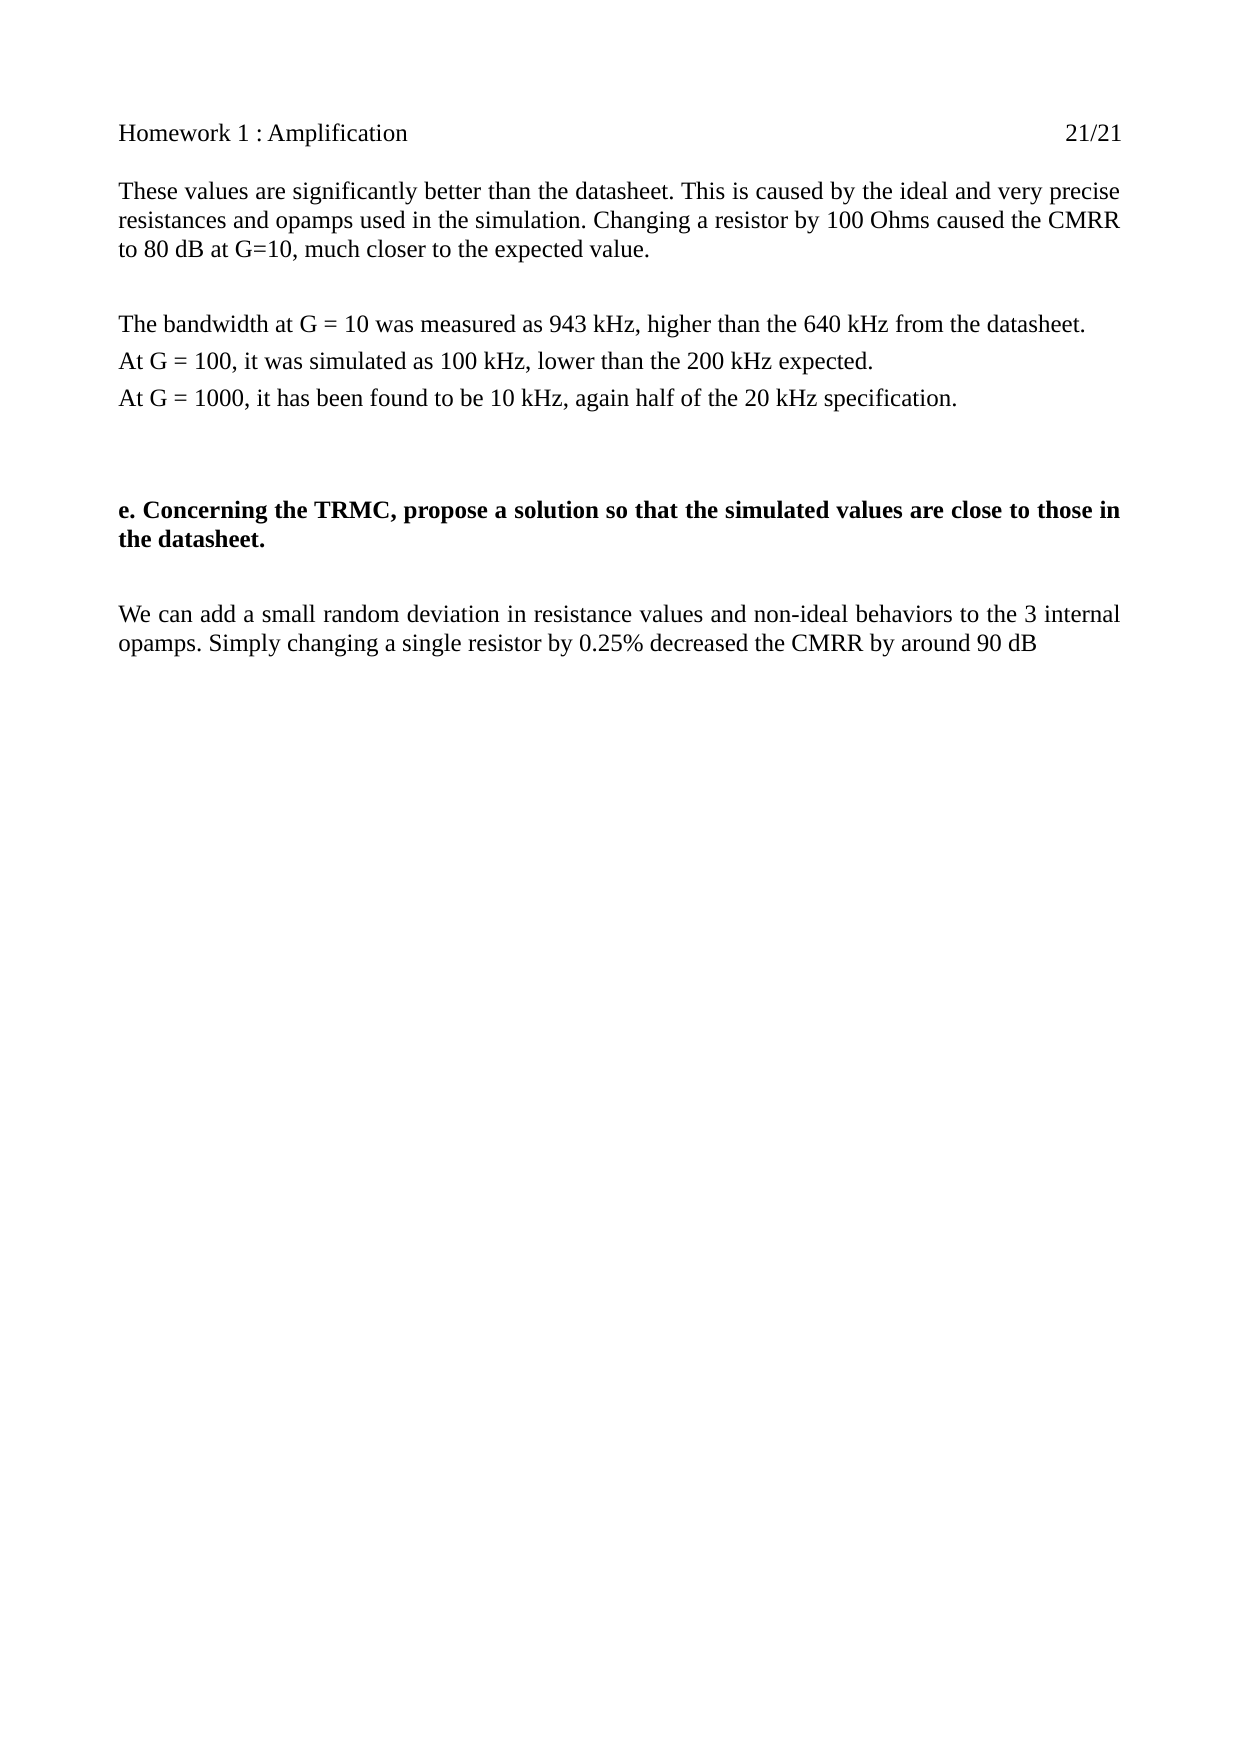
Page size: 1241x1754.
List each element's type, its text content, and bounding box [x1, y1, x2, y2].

text At G = 1000, it has been found to be 10 kHz, again half of the 20 kHz specification. [118, 383, 1122, 412]
text e. Concerning the TRMC, propose a solution so that the simulated values are close to those in the datasheet. [118, 496, 1122, 553]
text We can add a small random deviation in resistance values and non-ideal behaviors to the 3 internal opamps. Simply changing a single resistor by 0.25% decreased the CMRR by around 90 dB [118, 599, 1122, 657]
text These values are significantly better than the datasheet. This is caused by the ideal and very precise resistances and opamps used in the simulation. Changing a resistor by 100 Ohms caused the CMRR to 80 dB at G=10, much closer to the expected value. [118, 176, 1122, 263]
text At G = 100, it was simulated as 100 kHz, lower than the 200 kHz expected. [118, 346, 1122, 375]
text The bandwidth at G = 10 was measured as 943 kHz, higher than the 640 kHz from the datasheet. [118, 309, 1122, 337]
